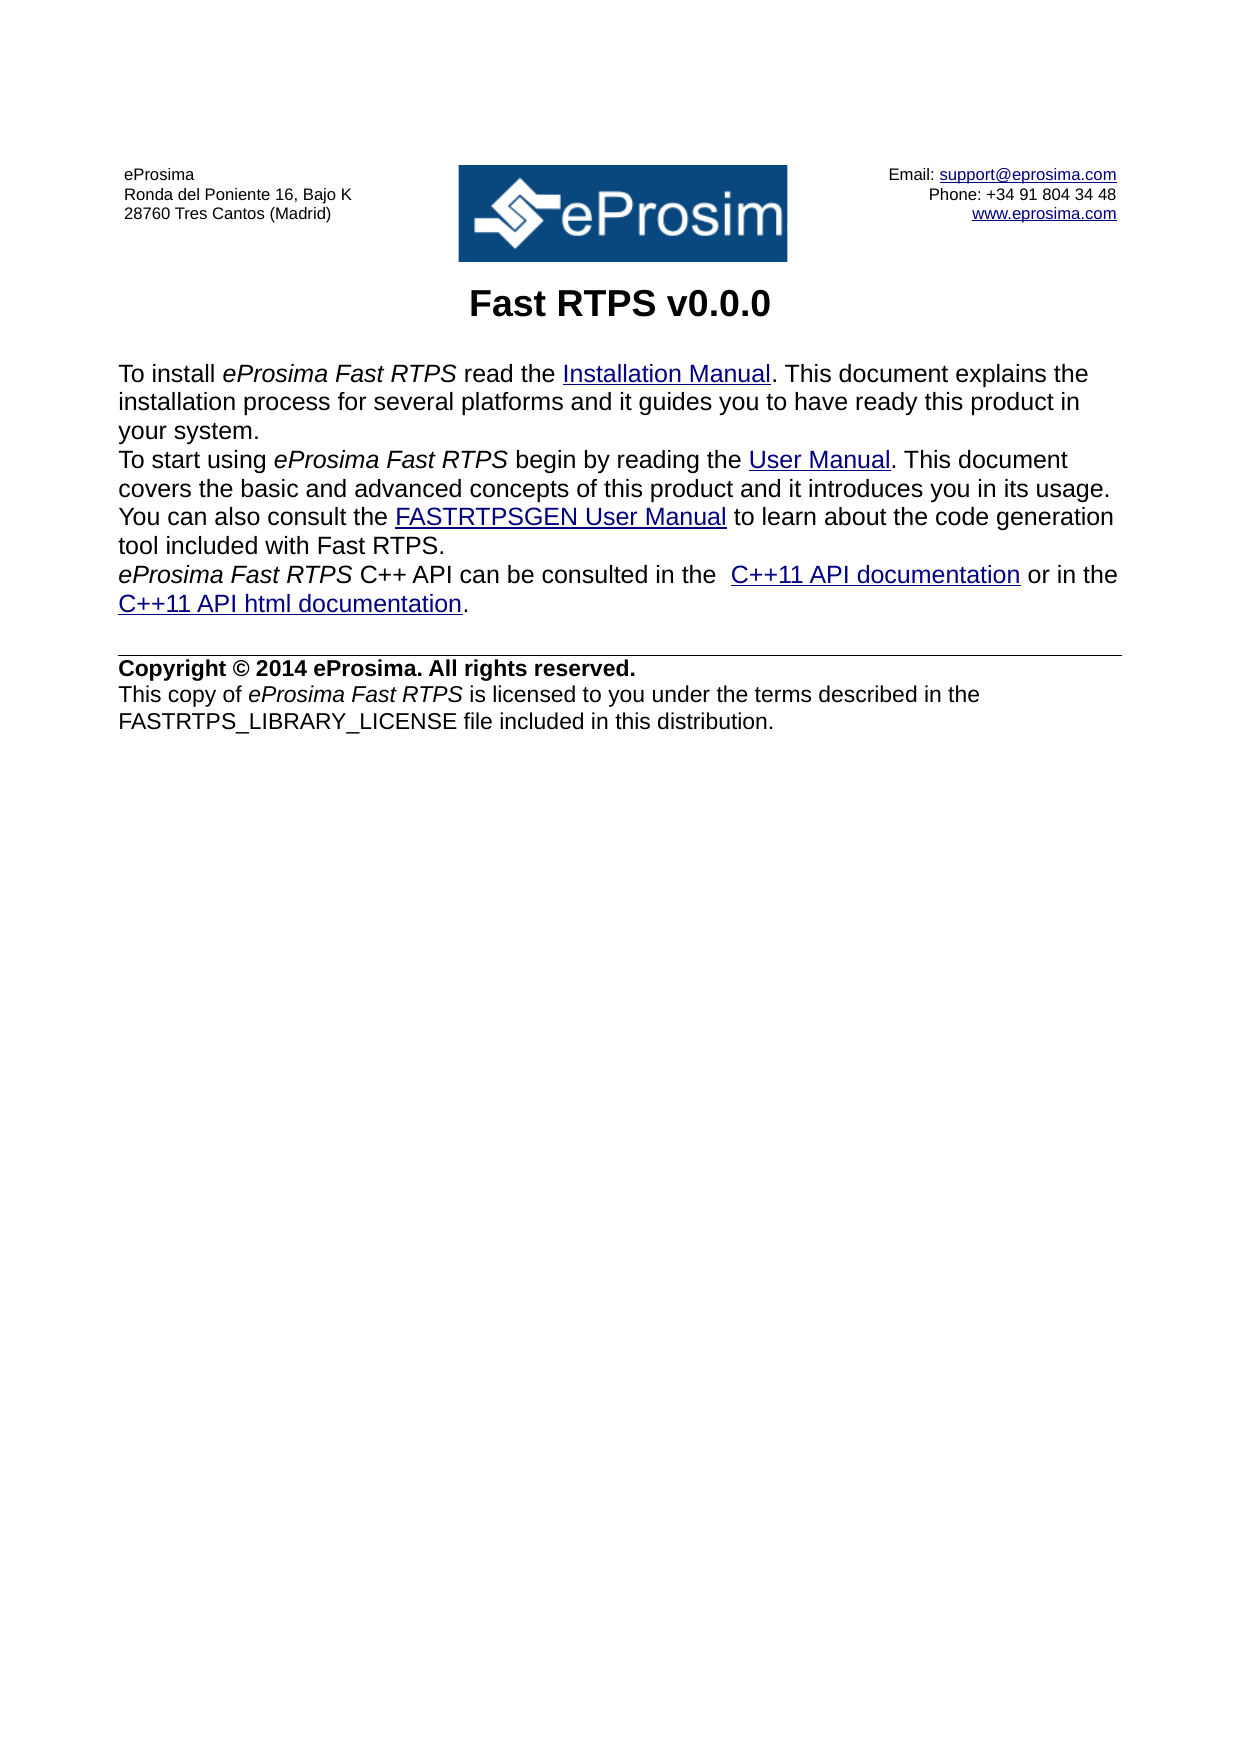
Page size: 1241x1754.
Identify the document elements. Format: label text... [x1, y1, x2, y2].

table_header eProsima Ronda del Poniente 16, Bajo K 28760 Tres Cantos (Madrid) [118, 159, 453, 330]
text To start using eProsima Fast RTPS begin by reading the User Manual. This document covers the basic and advanced concepts of this product and it introduces you in its usage. You can also consult the FASTRTPSGEN User Manual to learn about the code generation tool included with Fast RTPS. [118, 445, 1122, 560]
text eProsima Fast RTPS C++ API can be consulted in the C++11 API documentation or in the C++11 API html documentation. [118, 560, 1122, 617]
table_header Fast RTPS v0.0.0 [453, 159, 787, 330]
table_header Email: support@eprosima.com Phone: +34 91 804 34 48 www.eprosima.com [788, 159, 1122, 330]
text To install eProsima Fast RTPS read the Installation Manual. This document explains the installation process for several platforms and it guides you to have ready this product in your system. [118, 358, 1122, 445]
text This copy of eProsima Fast RTPS is licensed to you under the terms described in the FASTRTPS_LIBRARY_LICENSE file included in this distribution. [118, 681, 1122, 734]
text Copyright © 2014 eProsima. All rights reserved. [118, 656, 1122, 681]
picture [458, 165, 788, 262]
